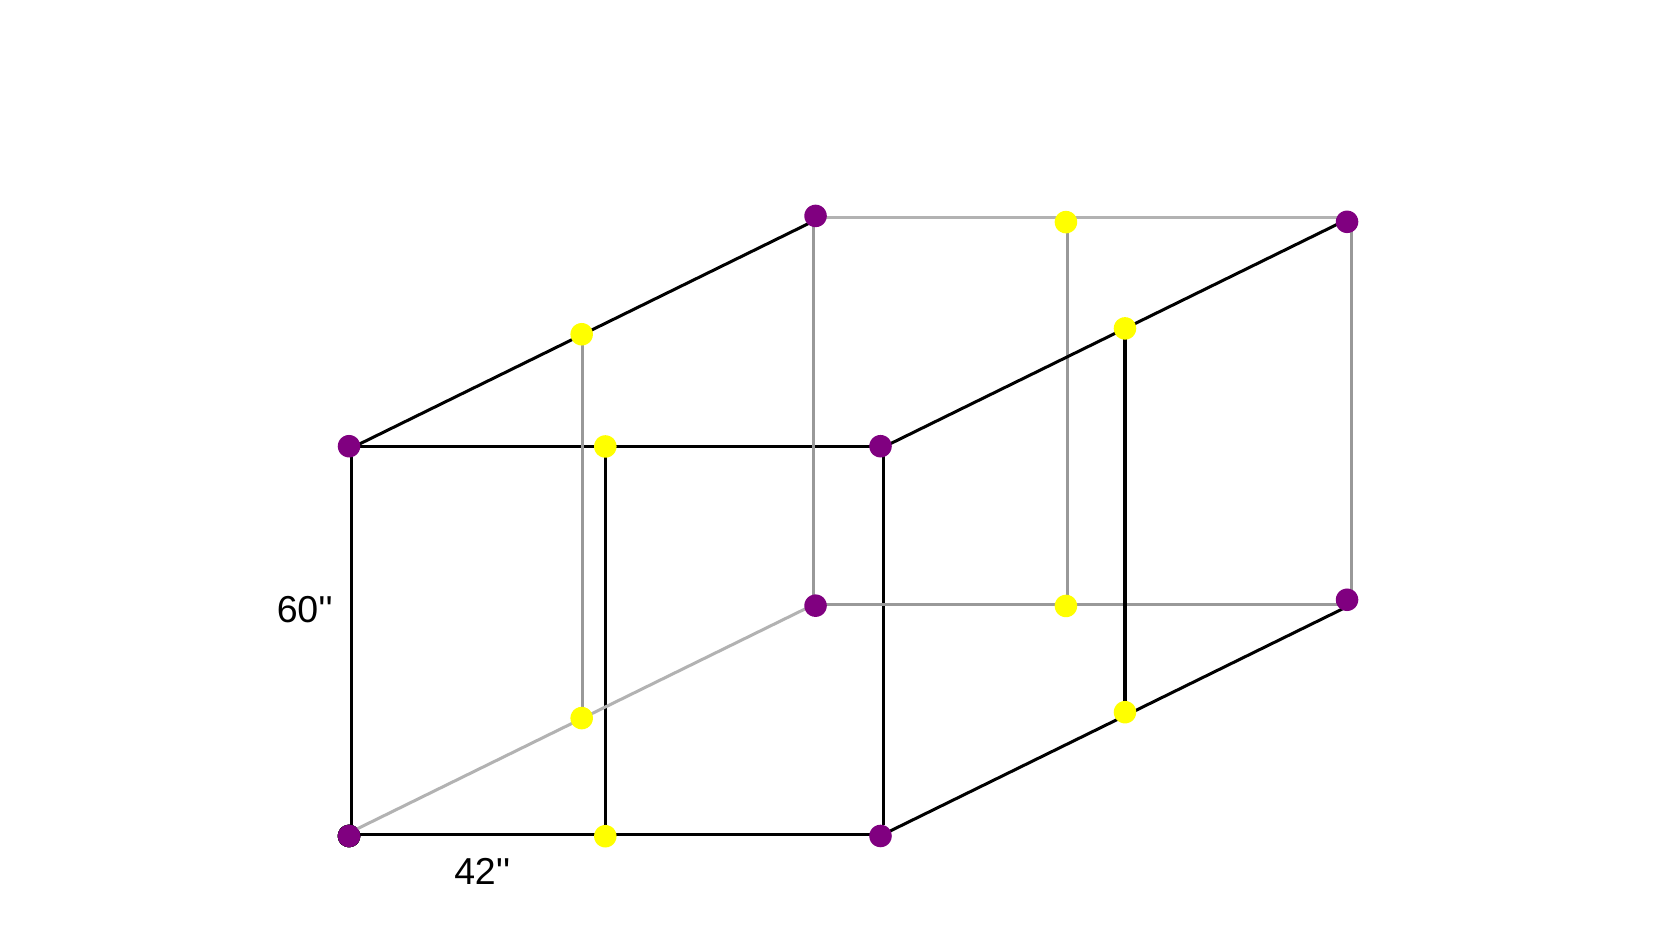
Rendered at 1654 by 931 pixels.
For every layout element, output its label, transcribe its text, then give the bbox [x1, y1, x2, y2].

text_box [1113, 700, 1137, 724]
text_box 42'' [439, 843, 526, 901]
text_box [1113, 317, 1137, 340]
text_box [804, 594, 827, 617]
text_box [1335, 210, 1359, 234]
text_box [337, 824, 361, 848]
text_box 60'' [262, 580, 348, 638]
text_box [594, 824, 617, 848]
text_box [594, 435, 617, 458]
text_box [1054, 210, 1078, 234]
text_box [869, 824, 892, 848]
text_box [869, 434, 892, 458]
text_box [570, 322, 593, 346]
text_box [1335, 588, 1359, 612]
text_box [1054, 594, 1078, 618]
text_box [337, 434, 361, 458]
text_box [804, 204, 827, 228]
text_box [570, 706, 593, 730]
